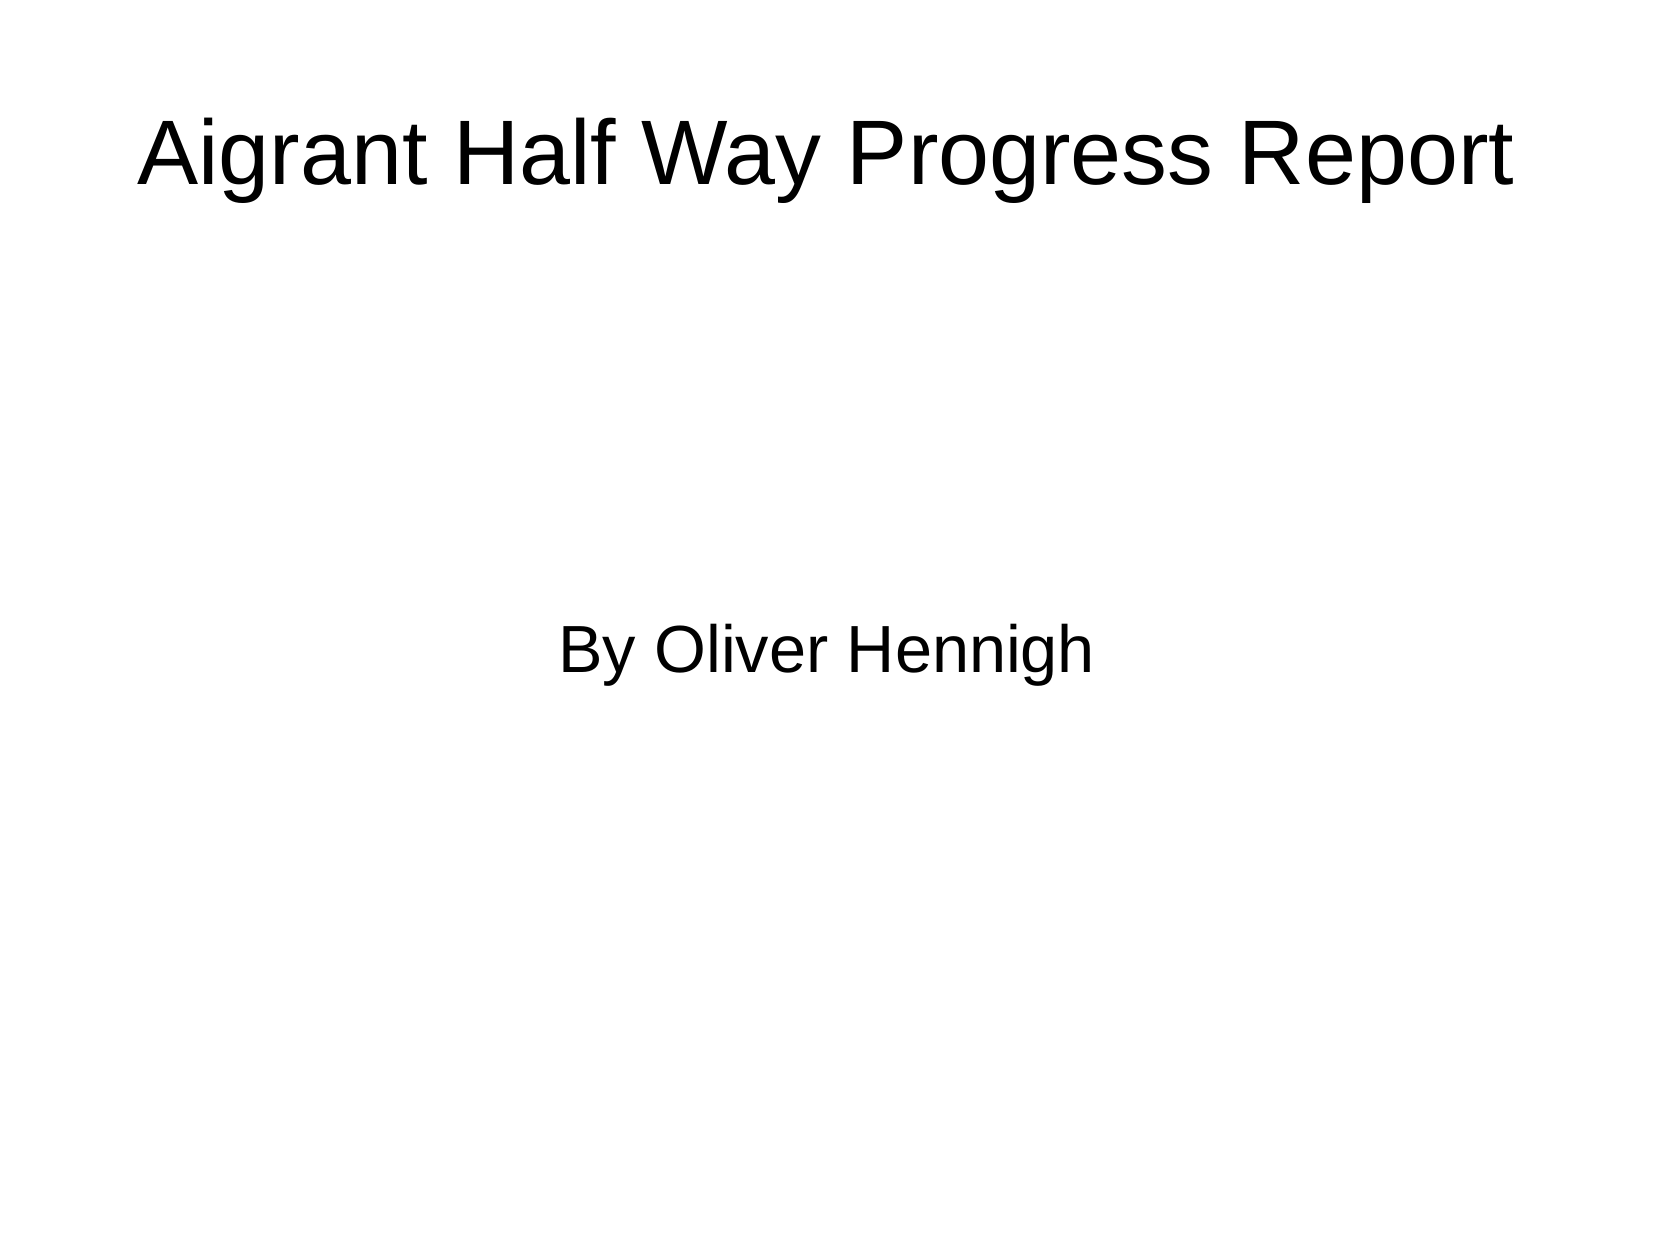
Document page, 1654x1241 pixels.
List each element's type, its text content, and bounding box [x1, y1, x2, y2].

title Aigrant Half Way Progress Report [82, 49, 1571, 257]
subtitle By Oliver Hennigh [82, 290, 1571, 1010]
